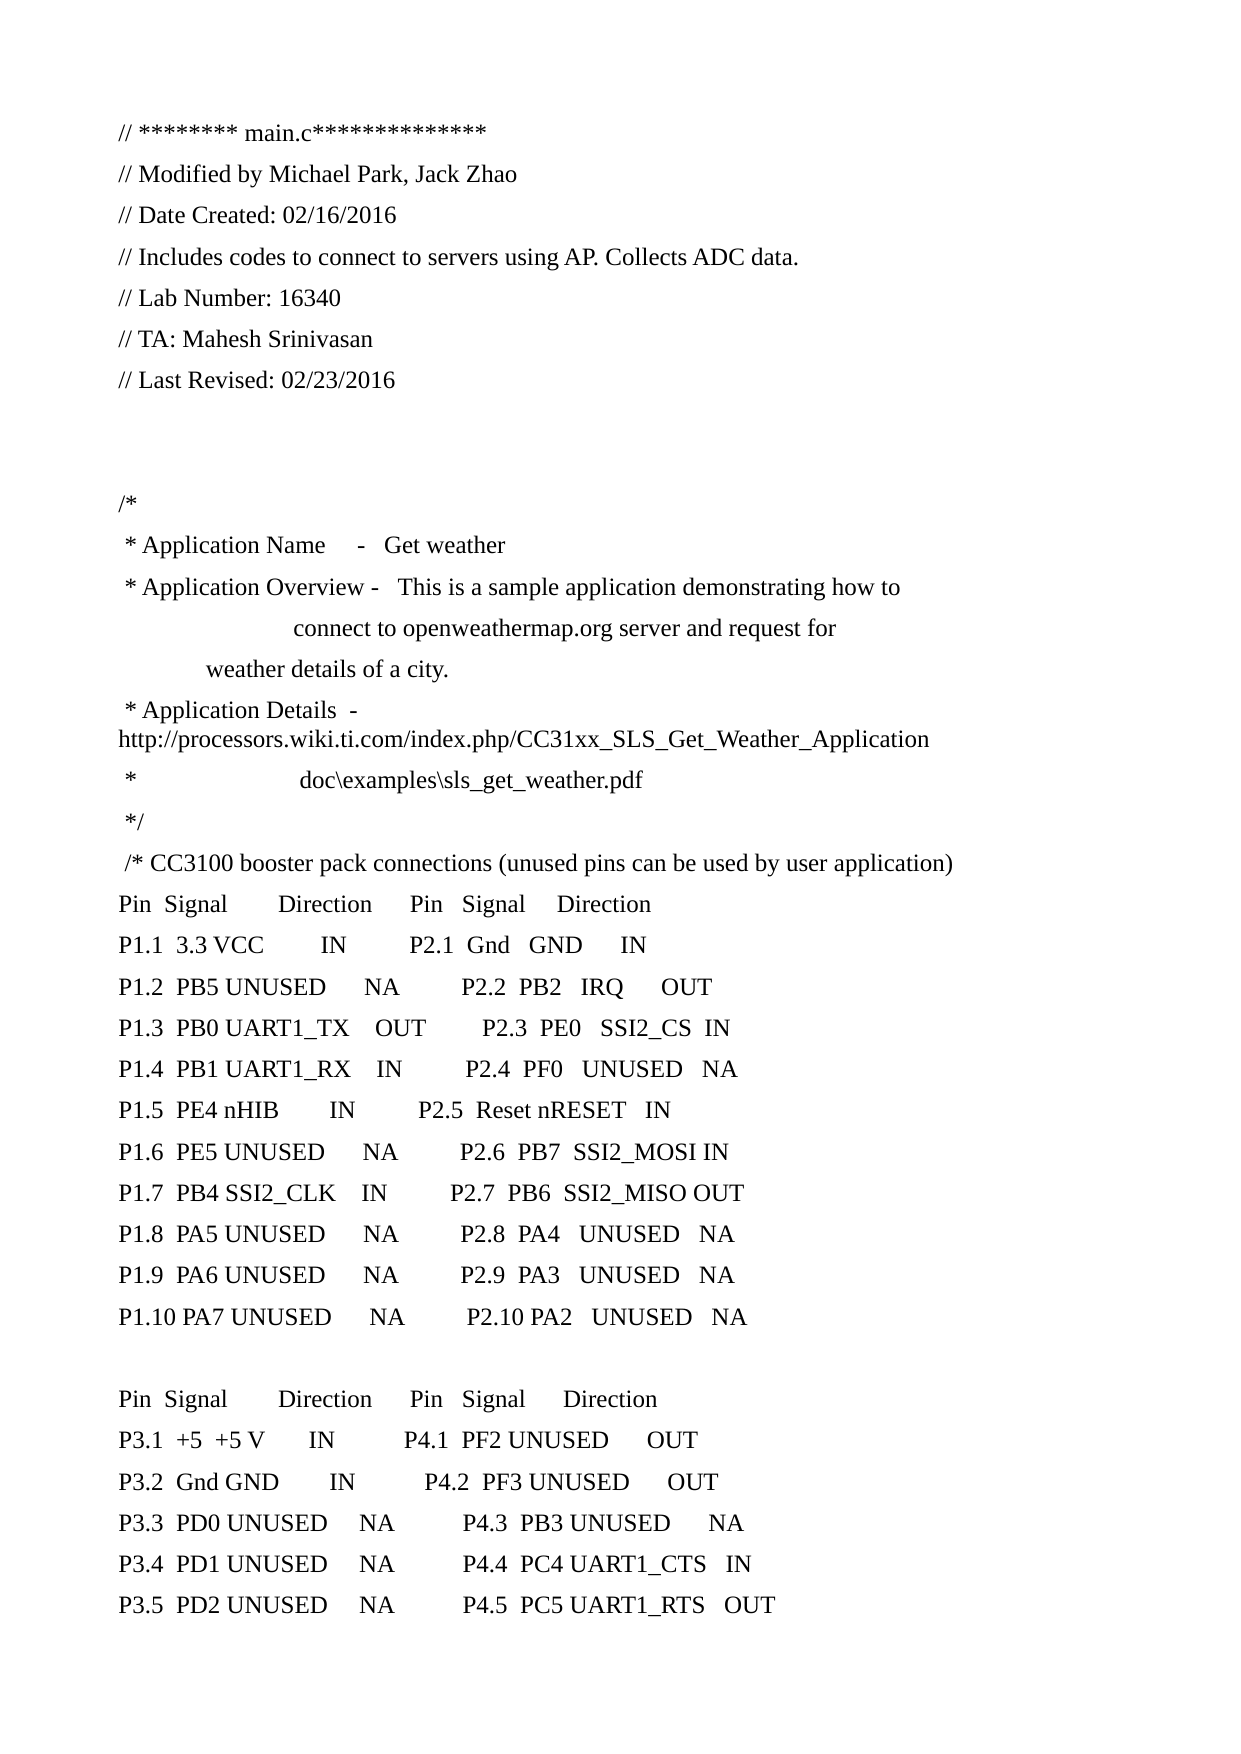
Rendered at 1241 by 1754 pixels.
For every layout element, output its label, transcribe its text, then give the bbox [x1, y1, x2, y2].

text P3.1 +5 +5 V IN P4.1 PF2 UNUSED OUT [118, 1426, 1122, 1454]
text Pin Signal Direction Pin Signal Direction [118, 1384, 1122, 1413]
text // Modified by Michael Park, Jack Zhao [118, 159, 1122, 188]
text weather details of a city. [118, 654, 1122, 683]
text P1.8 PA5 UNUSED NA P2.8 PA4 UNUSED NA [118, 1219, 1122, 1248]
text * Application Name - Get weather [118, 531, 1122, 559]
text * Application Overview - This is a sample application demonstrating how to [118, 572, 1122, 601]
text /* CC3100 booster pack connections (unused pins can be used by user application) [118, 848, 1122, 877]
text // Includes codes to connect to servers using AP. Collects ADC data. [118, 242, 1122, 271]
text P3.5 PD2 UNUSED NA P4.5 PC5 UART1_RTS OUT [118, 1591, 1122, 1619]
text P1.2 PB5 UNUSED NA P2.2 PB2 IRQ OUT [118, 972, 1122, 1001]
text */ [118, 807, 1122, 836]
text P1.5 PE4 nHIB IN P2.5 Reset nRESET IN [118, 1096, 1122, 1124]
text // Date Created: 02/16/2016 [118, 201, 1122, 229]
text * doc\examples\sls_get_weather.pdf [118, 766, 1122, 794]
text P1.4 PB1 UART1_RX IN P2.4 PF0 UNUSED NA [118, 1054, 1122, 1083]
text P1.6 PE5 UNUSED NA P2.6 PB7 SSI2_MOSI IN [118, 1137, 1122, 1166]
text connect to openweathermap.org server and request for [118, 613, 1122, 642]
text P3.4 PD1 UNUSED NA P4.4 PC4 UART1_CTS IN [118, 1549, 1122, 1578]
text /* [118, 489, 1122, 518]
text P3.3 PD0 UNUSED NA P4.3 PB3 UNUSED NA [118, 1508, 1122, 1537]
text P1.7 PB4 SSI2_CLK IN P2.7 PB6 SSI2_MISO OUT [118, 1178, 1122, 1207]
text * Application Details - http://processors.wiki.ti.com/index.php/CC31xx_SLS_Get_Weather_Application [118, 696, 1122, 753]
text // TA: Mahesh Srinivasan [118, 324, 1122, 353]
text // ******** main.c************** [118, 118, 1122, 147]
text // Last Revised: 02/23/2016 [118, 366, 1122, 394]
text P1.3 PB0 UART1_TX OUT P2.3 PE0 SSI2_CS IN [118, 1013, 1122, 1042]
text P1.9 PA6 UNUSED NA P2.9 PA3 UNUSED NA [118, 1261, 1122, 1289]
text Pin Signal Direction Pin Signal Direction [118, 889, 1122, 918]
text P1.10 PA7 UNUSED NA P2.10 PA2 UNUSED NA [118, 1302, 1122, 1331]
text // Lab Number: 16340 [118, 283, 1122, 312]
text P3.2 Gnd GND IN P4.2 PF3 UNUSED OUT [118, 1467, 1122, 1496]
text P1.1 3.3 VCC IN P2.1 Gnd GND IN [118, 931, 1122, 959]
